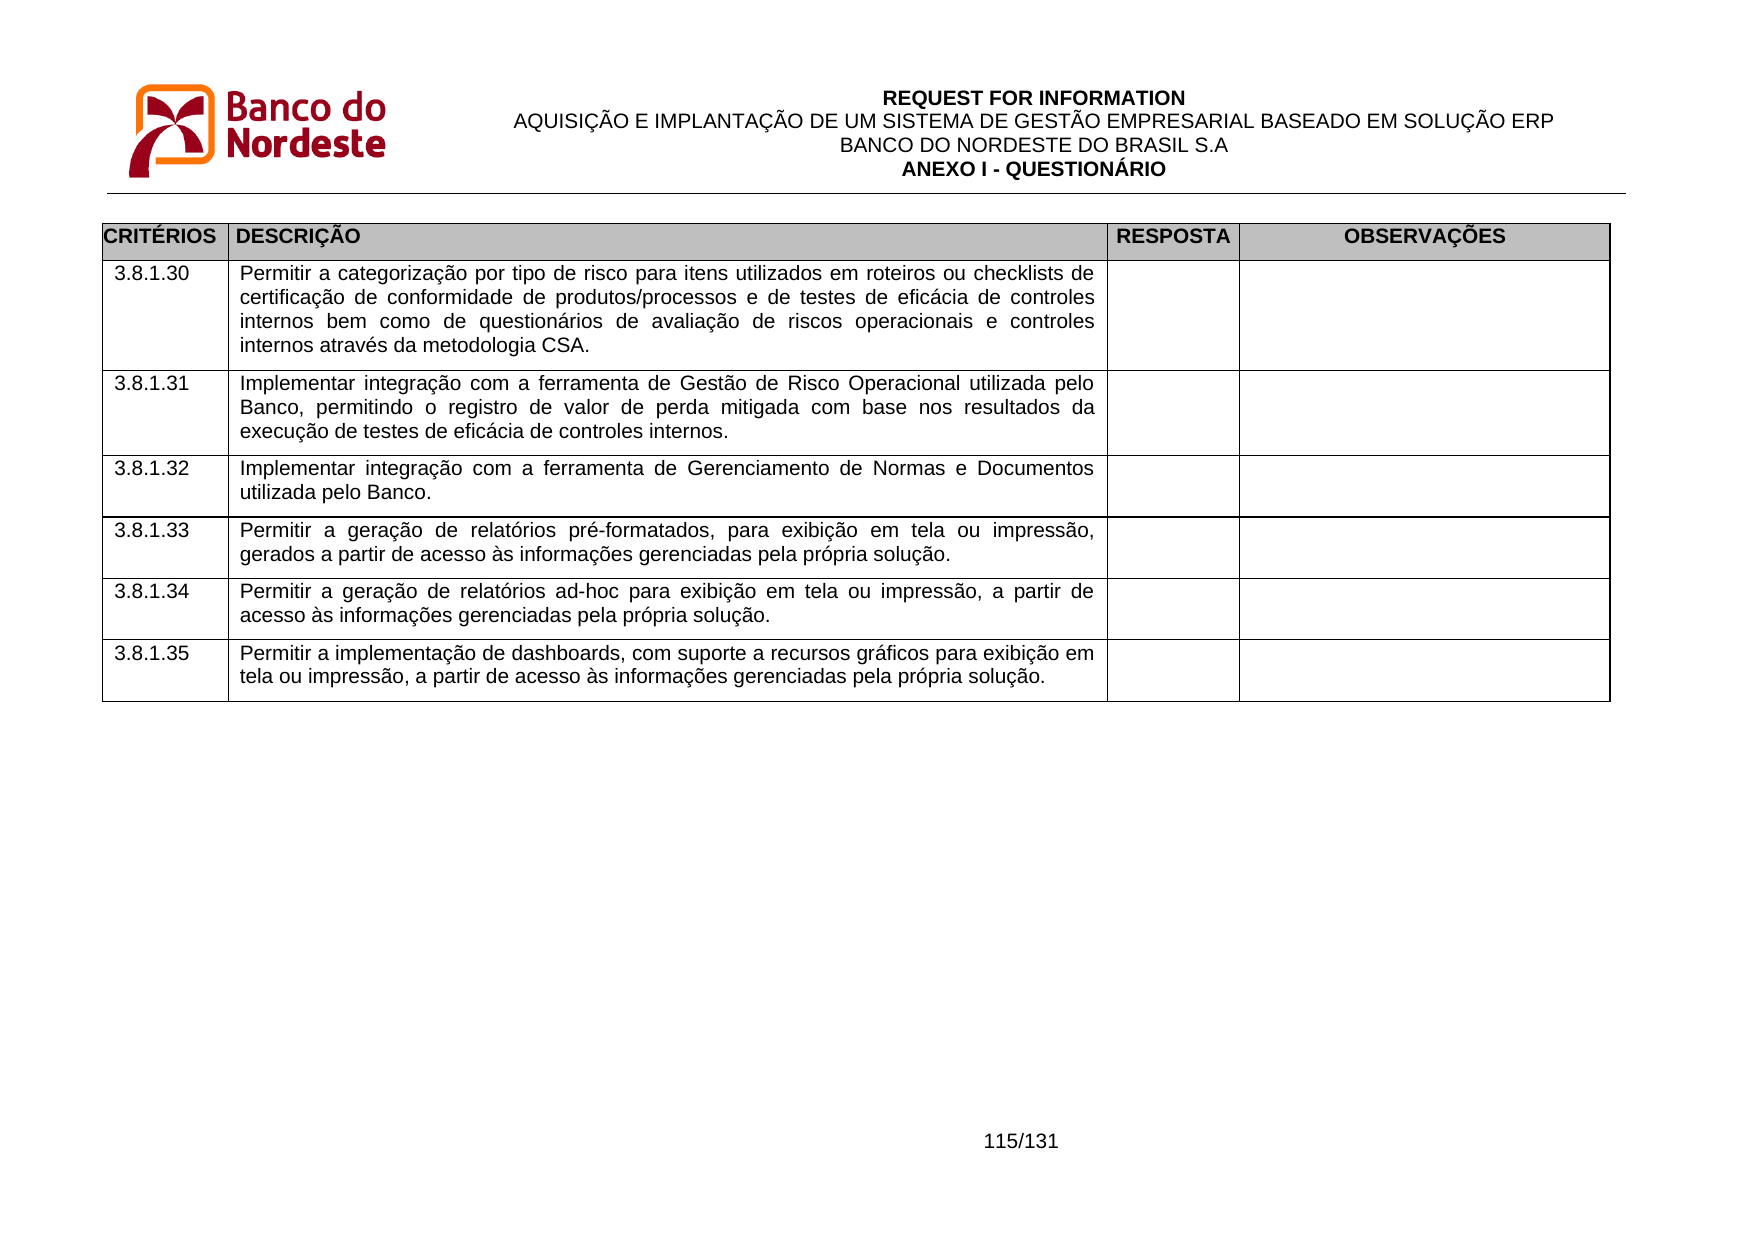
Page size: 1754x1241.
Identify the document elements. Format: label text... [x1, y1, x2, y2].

table_cell [1240, 640, 1609, 701]
table_cell [1240, 518, 1609, 578]
table_cell [1240, 456, 1609, 516]
table_cell [1108, 261, 1239, 369]
table_cell [103, 579, 228, 639]
table_cell [1108, 371, 1239, 455]
table_cell [1108, 456, 1239, 516]
table_cell [1240, 579, 1609, 639]
table_cell [1108, 579, 1239, 639]
table_cell Permitir a implementação de dashboards, com suporte a recursos gráficos para exibição em tela ou impressão, a partir de acesso às informações gerenciadas pela própria solução. [229, 640, 1107, 701]
table_cell [1240, 371, 1609, 455]
table_cell [103, 640, 228, 701]
table_cell Permitir a geração de relatórios ad-hoc para exibição em tela ou impressão, a partir de acesso às informações gerenciadas pela própria solução. [229, 579, 1107, 639]
table_cell [1108, 640, 1239, 701]
table_cell [1240, 261, 1609, 369]
table_header DESCRIÇÃO [229, 224, 1107, 260]
table_cell Implementar integração com a ferramenta de Gestão de Risco Operacional utilizada pelo Banco, permitindo o registro de valor de perda mitigada com base nos resultados da execução de testes de eficácia de controles internos. [229, 371, 1107, 455]
table_cell [1108, 518, 1239, 578]
table_cell Permitir a geração de relatórios pré-formatados, para exibição em tela ou impressão, gerados a partir de acesso às informações gerenciadas pela própria solução. [229, 518, 1107, 578]
table_cell Implementar integração com a ferramenta de Gerenciamento de Normas e Documentos utilizada pelo Banco. [229, 456, 1107, 516]
table_cell [103, 371, 228, 455]
table_cell [103, 518, 228, 578]
table_header CRITÉRIOS [103, 224, 228, 260]
table_cell [103, 261, 228, 369]
table_cell Permitir a categorização por tipo de risco para itens utilizados em roteiros ou checklists de certificação de conformidade de produtos/processos e de testes de eficácia de controles internos bem como de questionários de avaliação de riscos operacionais e controles internos através da metodologia CSA. [229, 261, 1107, 369]
table_header RESPOSTA [1108, 224, 1239, 260]
table_header OBSERVAÇÕES [1240, 224, 1609, 260]
table_cell [103, 456, 228, 516]
